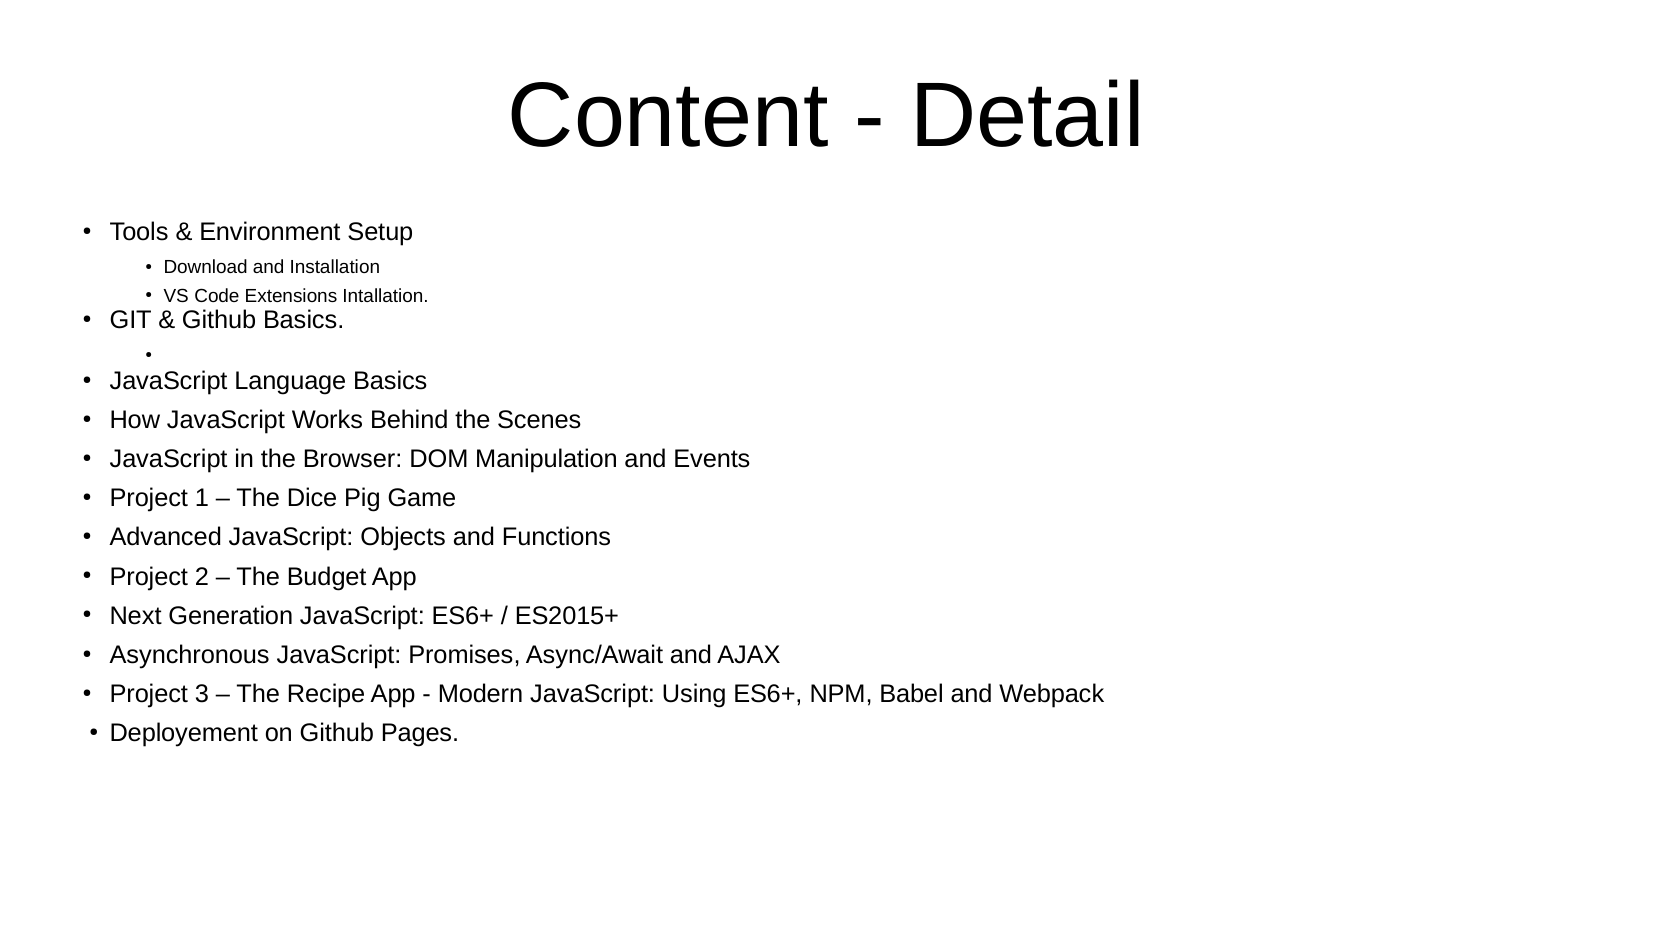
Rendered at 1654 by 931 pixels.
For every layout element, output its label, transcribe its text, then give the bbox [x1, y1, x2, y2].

title Content - Detail [82, 37, 1571, 193]
list Tools & Environment Setup Download and Installation VS Code Extensions Intallation. GIT & Github Basics. JavaScript Language Basics How JavaScript Works Behind the Scenes JavaScript in the Browser: DOM Manipulation and Events Project 1 – The Dice Pig Game Advanced JavaScript: Objects and Functions Project 2 – The Budget App Next Generation JavaScript: ES6+ / ES2015+ Asynchronous JavaScript: Promises, Async/Await and AJAX Project 3 – The Recipe App - Modern JavaScript: Using ES6+, NPM, Babel and Webpack Deployement on Github Pages. [82, 217, 1571, 758]
